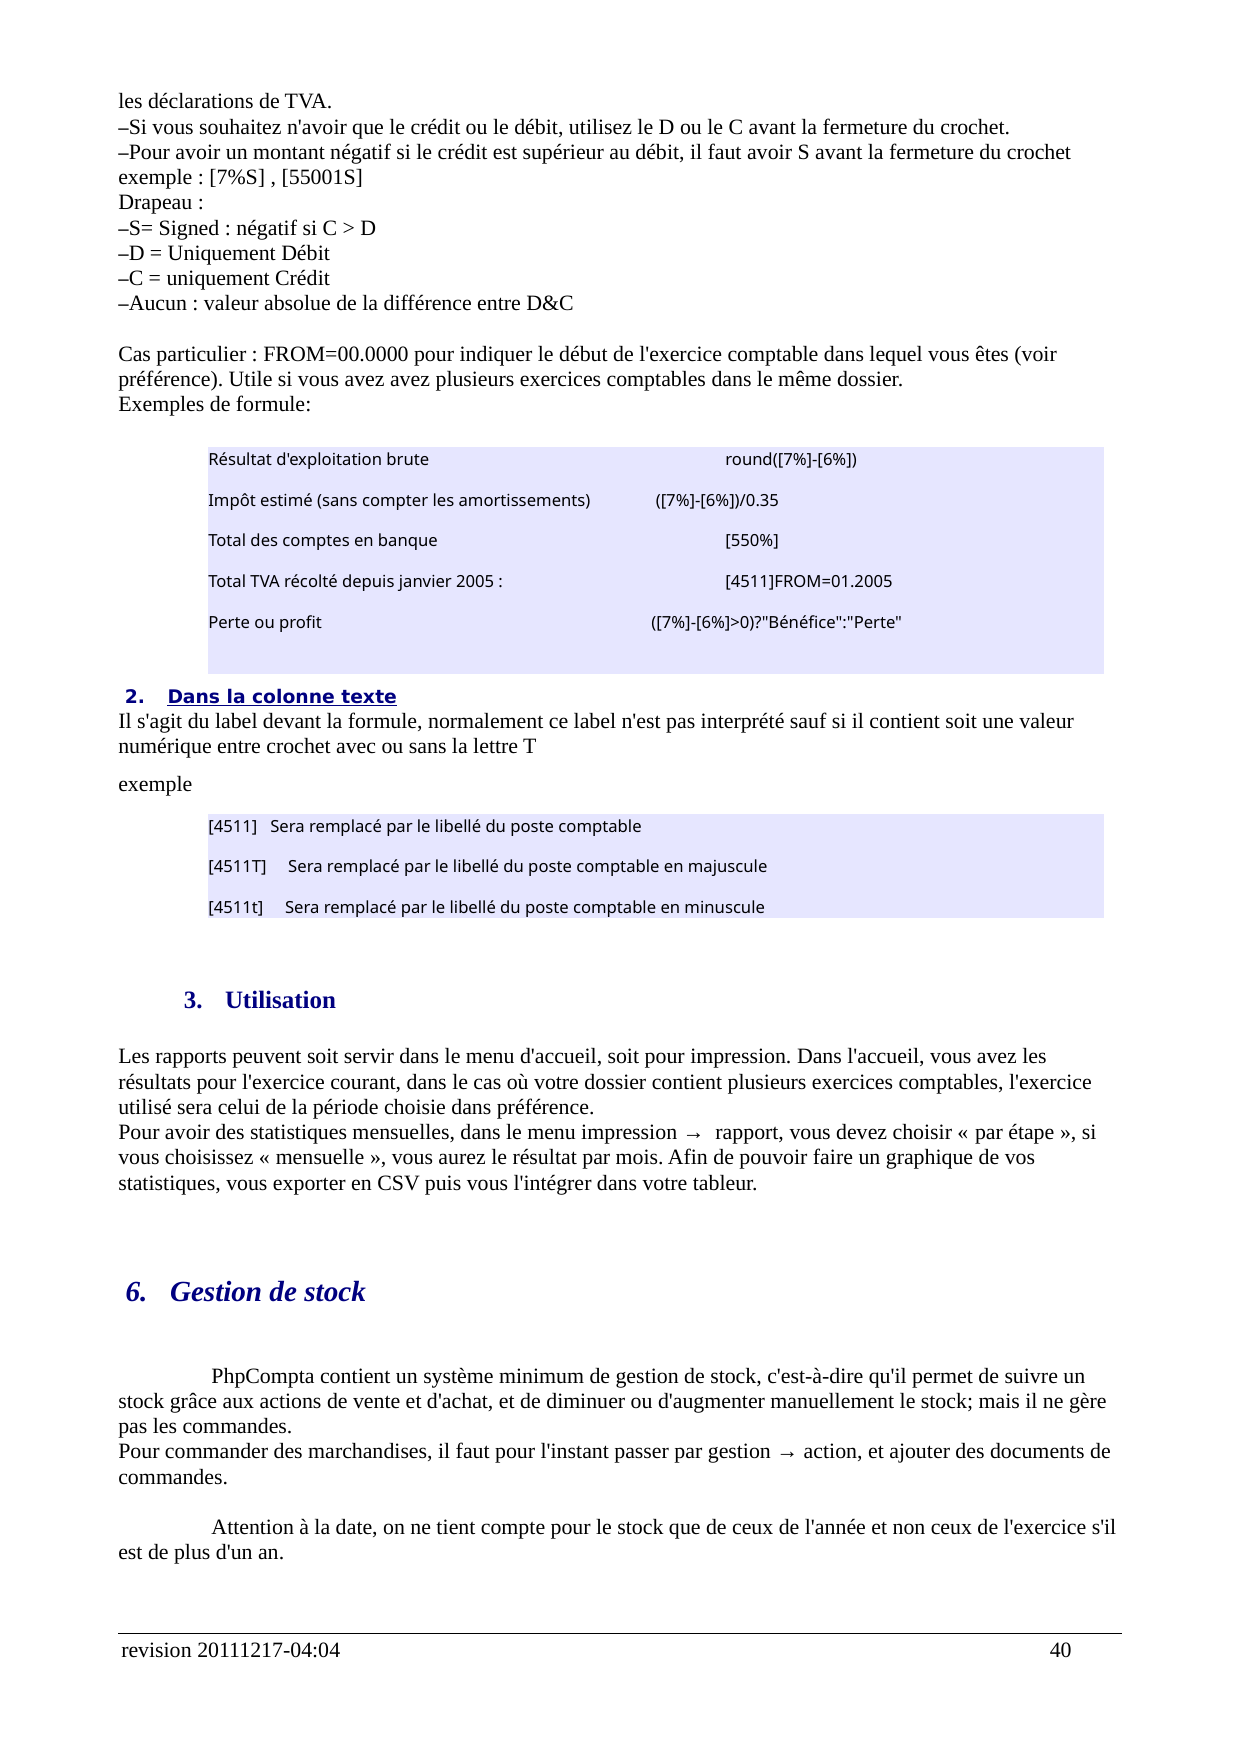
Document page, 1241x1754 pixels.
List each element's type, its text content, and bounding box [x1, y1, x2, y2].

list C = uniquement Crédit [118, 265, 1122, 290]
text Pour avoir des statistiques mensuelles, dans le menu impression → rapport, vous devez choisir « par étape », si vous choisissez « mensuelle », vous aurez le résultat par mois. Afin de pouvoir faire un graphique de vos statistiques, vous exporter en CSV puis vous l'intégrer dans votre tableur. [118, 1119, 1122, 1195]
text Cas particulier : FROM=00.0000 pour indiquer le début de l'exercice comptable dans lequel vous êtes (voir préférence). Utile si vous avez avez plusieurs exercices comptables dans le même dossier. [118, 341, 1122, 391]
text Exemples de formule: [118, 391, 1122, 416]
list Si vous souhaitez n'avoir que le crédit ou le débit, utilisez le D ou le C avant la fermeture du crochet. [118, 114, 1122, 139]
text [4511] Sera remplacé par le libellé du poste comptable [208, 814, 1104, 837]
text Total TVA récolté depuis janvier 2005 : [4511]FROM=01.2005 [208, 570, 1104, 592]
text Attention à la date, on ne tient compte pour le stock que de ceux de l'année et non ceux de l'exercice s'il est de plus d'un an. [118, 1514, 1122, 1564]
text Perte ou profit ([7%]-[6%]>0)?"Bénéfice":"Perte" [208, 610, 1104, 633]
text Résultat d'exploitation brute round([7%]-[6%]) [208, 447, 1104, 470]
list les déclarations de TVA. [118, 88, 1122, 114]
list D = Uniquement Débit [118, 240, 1122, 265]
text Total des comptes en banque [550%] [208, 529, 1104, 552]
text [4511t] Sera remplacé par le libellé du poste comptable en minuscule [208, 896, 1104, 918]
text PhpCompta contient un système minimum de gestion de stock, c'est-à-dire qu'il permet de suivre un stock grâce aux actions de vente et d'achat, et de diminuer ou d'augmenter manuellement le stock; mais il ne gère pas les commandes. [118, 1363, 1122, 1438]
text Il s'agit du label devant la formule, normalement ce label n'est pas interprété sauf si il contient soit une valeur numérique entre crochet avec ou sans la lettre T [118, 708, 1122, 758]
text [4511T] Sera remplacé par le libellé du poste comptable en majuscule [208, 855, 1104, 878]
list S= Signed : négatif si C > D [118, 214, 1122, 240]
text exemple [118, 771, 1122, 796]
subtitle Utilisation [177, 985, 1122, 1014]
subtitle Gestion de stock [118, 1274, 1122, 1308]
text Impôt estimé (sans compter les amortissements) ([7%]-[6%])/0.35 [208, 488, 1104, 511]
list Drapeau : [118, 189, 1122, 214]
list Pour avoir un montant négatif si le crédit est supérieur au débit, il faut avoir S avant la fermeture du crochet exemple : [7%S] , [55001S] [118, 139, 1122, 189]
text Les rapports peuvent soit servir dans le menu d'accueil, soit pour impression. Dans l'accueil, vous avez les résultats pour l'exercice courant, dans le cas où votre dossier contient plusieurs exercices comptables, l'exercice utilisé sera celui de la période choisie dans préférence. [118, 1043, 1122, 1119]
text Pour commander des marchandises, il faut pour l'instant passer par gestion → action, et ajouter des documents de commandes. [118, 1438, 1122, 1489]
list Aucun : valeur absolue de la différence entre D&C [118, 290, 1122, 315]
subtitle Dans la colonne texte [118, 686, 1122, 708]
